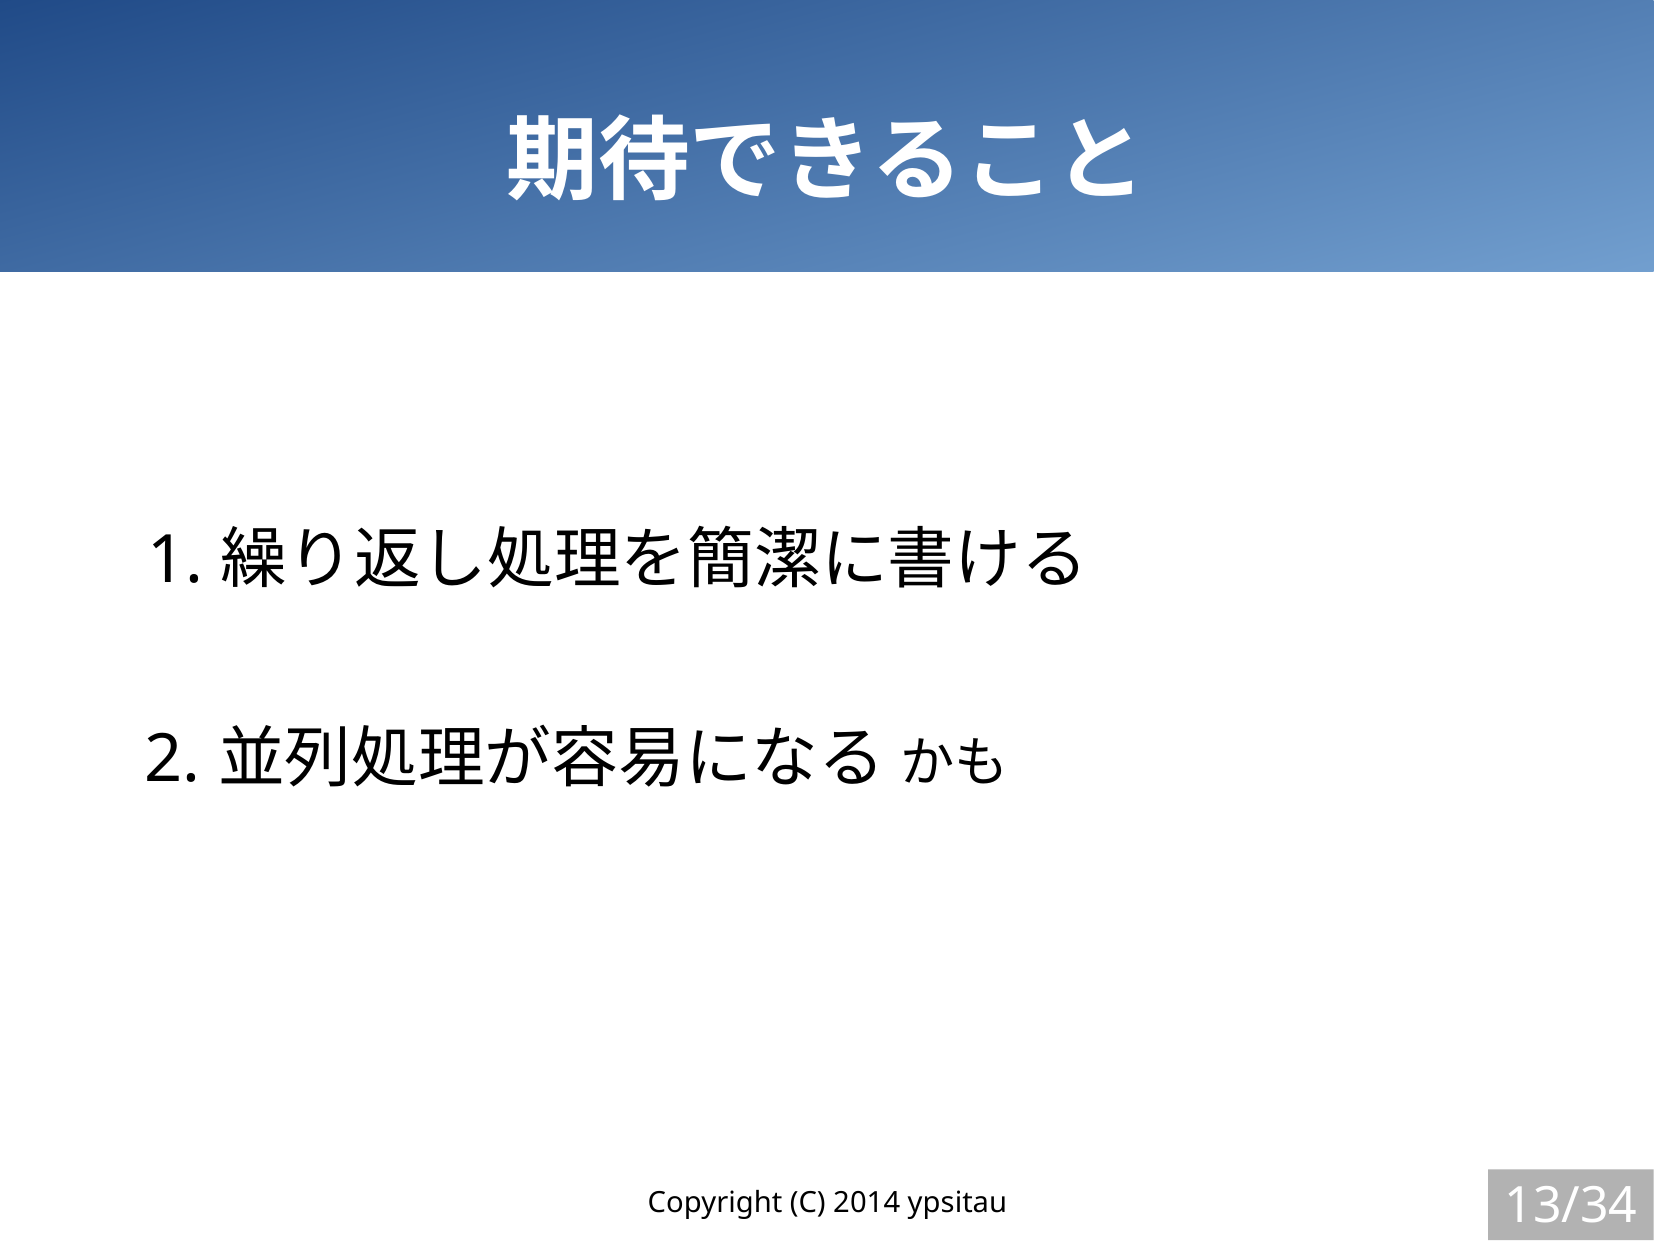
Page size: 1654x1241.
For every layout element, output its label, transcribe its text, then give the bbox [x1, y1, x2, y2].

text_box 2. 並列処理が容易になる かも [129, 696, 1028, 813]
title 期待できること [82, 49, 1571, 257]
text_box 1. 繰り返し処理を簡潔に書ける [132, 498, 1099, 615]
